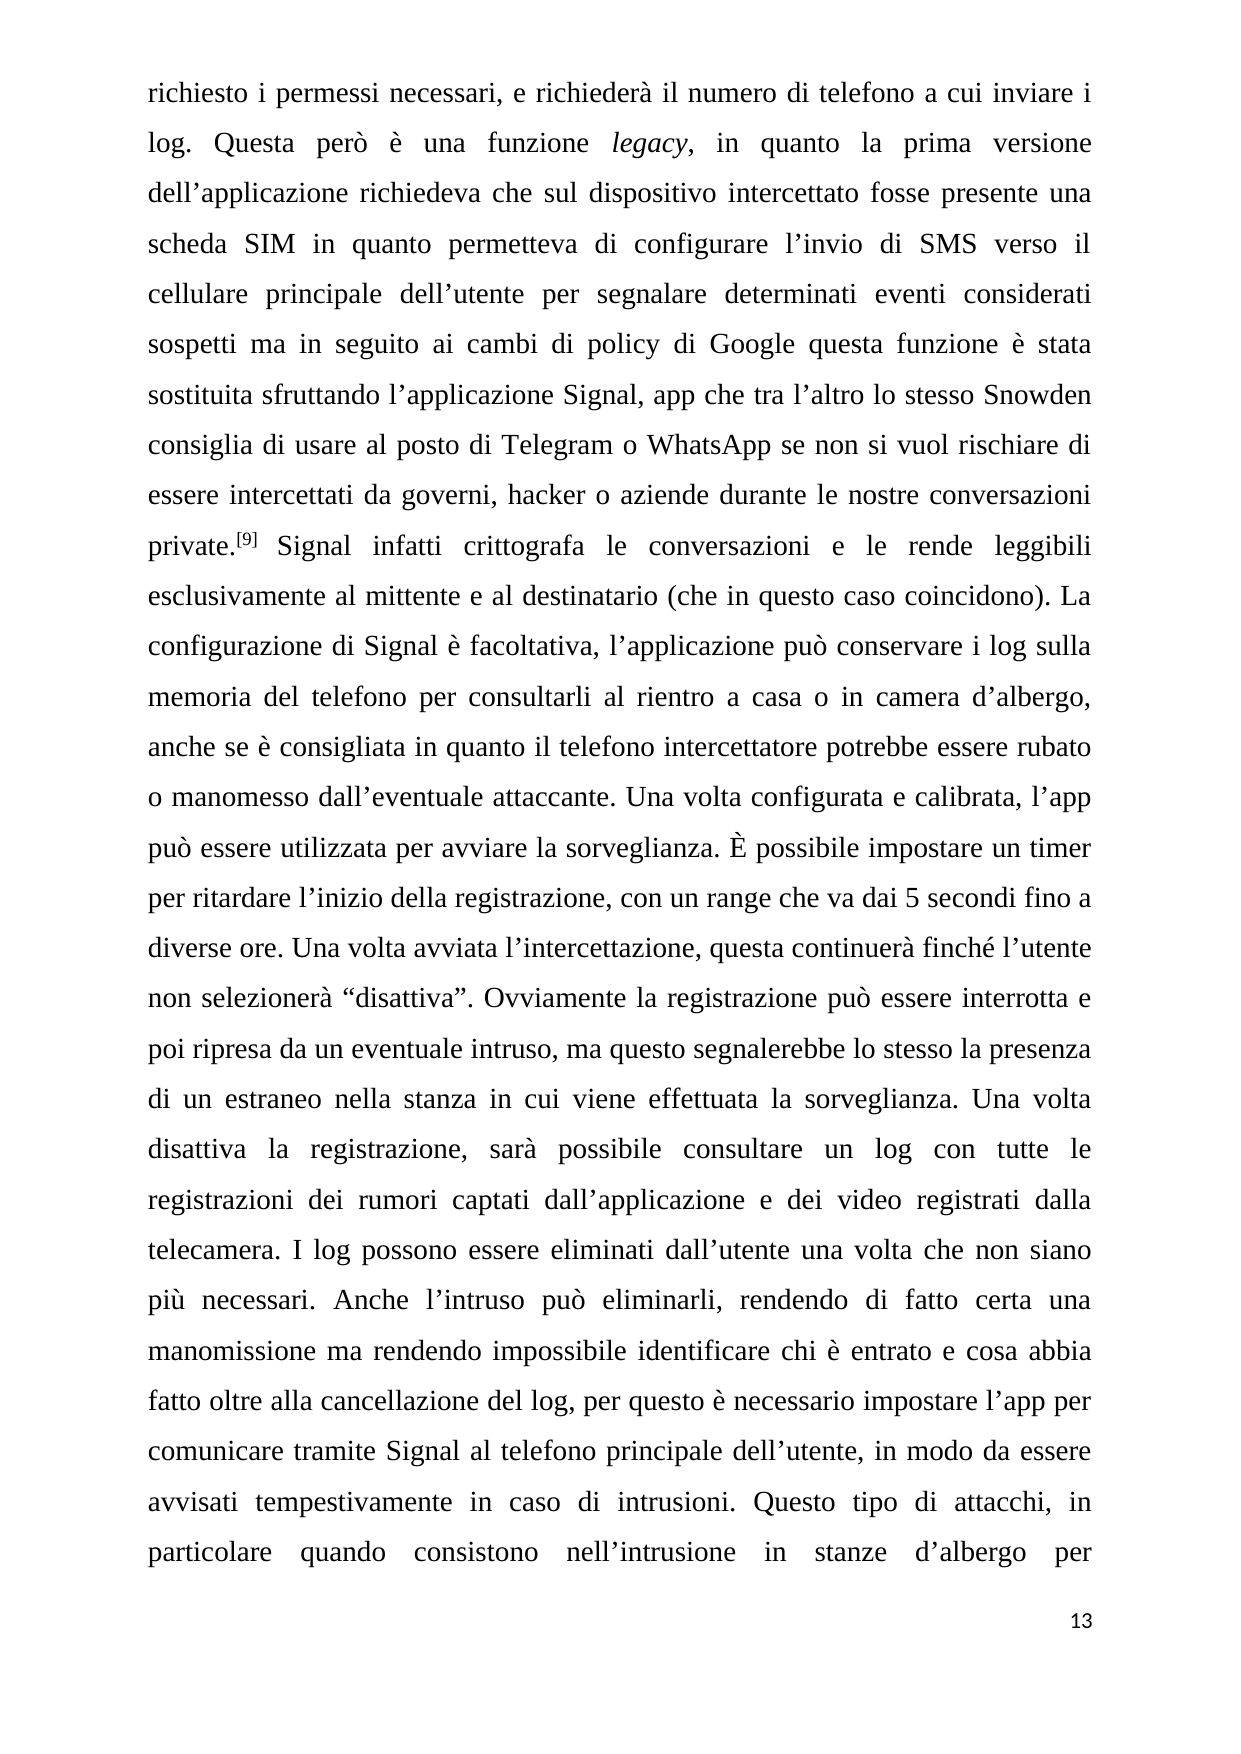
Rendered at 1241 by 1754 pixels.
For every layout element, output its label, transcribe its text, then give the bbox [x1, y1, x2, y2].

text richiesto i permessi necessari, e richiederà il numero di telefono a cui inviare i log. Questa però è una funzione legacy, in quanto la prima versione dell’applicazione richiedeva che sul dispositivo intercettato fosse presente una scheda SIM in quanto permetteva di configurare l’invio di SMS verso il cellulare principale dell’utente per segnalare determinati eventi considerati sospetti ma in seguito ai cambi di policy di Google questa funzione è stata sostituita sfruttando l’applicazione Signal, app che tra l’altro lo stesso Snowden consiglia di usare al posto di Telegram o WhatsApp se non si vuol rischiare di essere intercettati da governi, hacker o aziende durante le nostre conversazioni private.[9] Signal infatti crittografa le conversazioni e le rende leggibili esclusivamente al mittente e al destinatario (che in questo caso coincidono). La configurazione di Signal è facoltativa, l’applicazione può conservare i log sulla memoria del telefono per consultarli al rientro a casa o in camera d’albergo, anche se è consigliata in quanto il telefono intercettatore potrebbe essere rubato o manomesso dall’eventuale attaccante. Una volta configurata e calibrata, l’app può essere utilizzata per avviare la sorveglianza. È possibile impostare un timer per ritardare l’inizio della registrazione, con un range che va dai 5 secondi fino a diverse ore. Una volta avviata l’intercettazione, questa continuerà finché l’utente non selezionerà “disattiva”. Ovviamente la registrazione può essere interrotta e poi ripresa da un eventuale intruso, ma questo segnalerebbe lo stesso la presenza di un estraneo nella stanza in cui viene effettuata la sorveglianza. Una volta disattiva la registrazione, sarà possibile consultare un log con tutte le registrazioni dei rumori captati dall’applicazione e dei video registrati dalla telecamera. I log possono essere eliminati dall’utente una volta che non siano più necessari. Anche l’intruso può eliminarli, rendendo di fatto certa una manomissione ma rendendo impossibile identificare chi è entrato e cosa abbia fatto oltre alla cancellazione del log, per questo è necessario impostare l’app per comunicare tramite Signal al telefono principale dell’utente, in modo da essere avvisati tempestivamente in caso di intrusioni. Questo tipo di attacchi, in particolare quando consistono nell’intrusione in stanze d’albergo per [148, 75, 1092, 1568]
